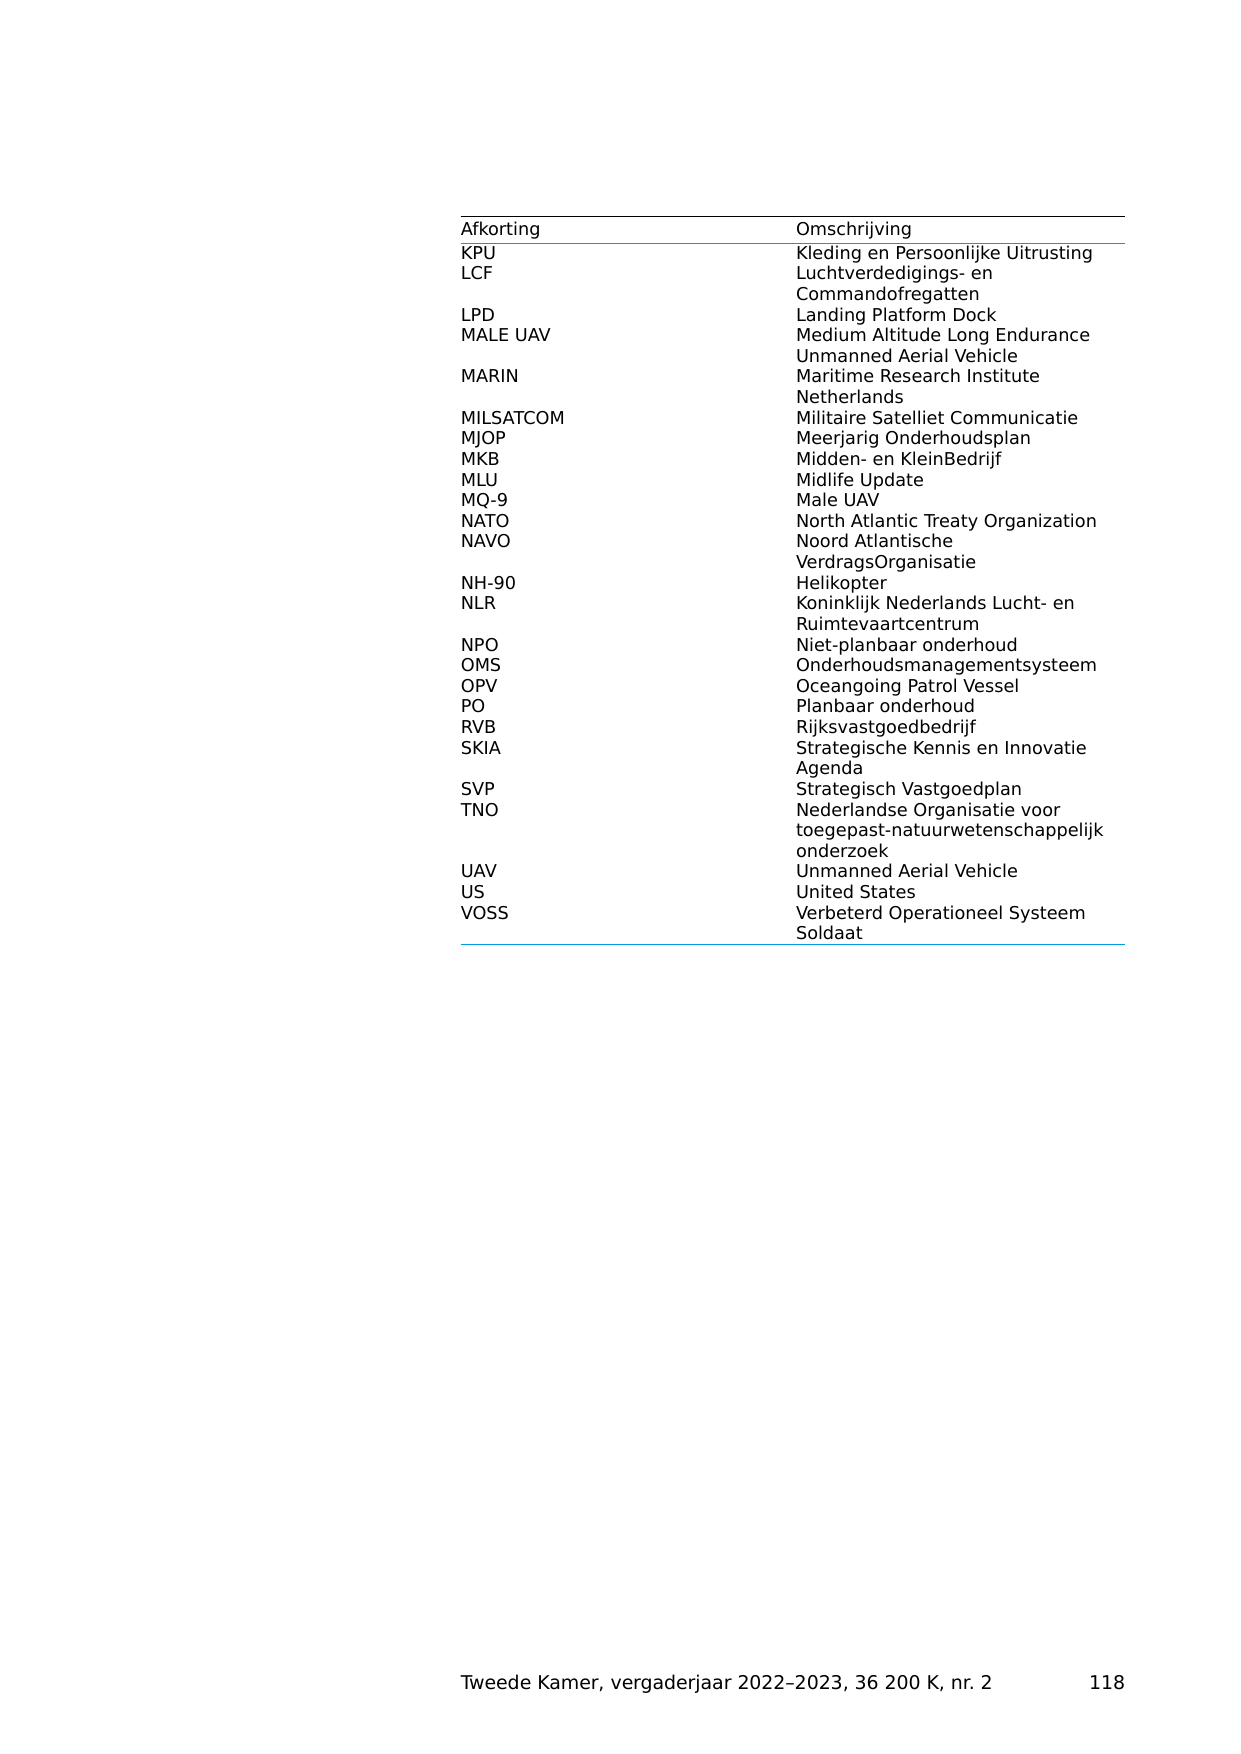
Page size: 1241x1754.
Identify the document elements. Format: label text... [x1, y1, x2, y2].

table_cell PO [461, 696, 793, 717]
table_cell US [461, 882, 793, 903]
table_cell Luchtverdedigings- en Commandofregatten [793, 263, 1125, 304]
table_cell Midden- en KleinBedrijf [793, 449, 1125, 469]
table_cell NH-90 [461, 573, 793, 593]
table_cell OMS [461, 655, 793, 676]
table_cell MJOP [461, 428, 793, 449]
table_cell MLU [461, 470, 793, 490]
table_cell NLR [461, 593, 793, 634]
table_cell Maritime Research Institute Netherlands [793, 366, 1125, 408]
table_cell Landing Platform Dock [793, 305, 1125, 325]
table_cell Rijksvastgoedbedrijf [793, 717, 1125, 738]
table_cell Omschrijving [793, 217, 1125, 243]
table_cell Male UAV [793, 490, 1125, 511]
table_cell SVP [461, 779, 793, 799]
table_cell Koninklijk Nederlands Lucht- en Ruimtevaartcentrum [793, 593, 1125, 634]
table_cell Meerjarig Onderhoudsplan [793, 428, 1125, 449]
table_cell MKB [461, 449, 793, 469]
table_cell MILSATCOM [461, 408, 793, 428]
table_cell Verbeterd Operationeel Systeem Soldaat [793, 903, 1125, 944]
table_cell Kleding en Persoonlijke Uitrusting [793, 244, 1125, 263]
table_cell LCF [461, 263, 793, 304]
table_header Tabel 46 [461, 191, 1125, 216]
table_cell MALE UAV [461, 325, 793, 366]
table_cell Oceangoing Patrol Vessel [793, 676, 1125, 696]
table_cell North Atlantic Treaty Organization [793, 511, 1125, 531]
table_cell Planbaar onderhoud [793, 696, 1125, 717]
table_cell Niet-planbaar onderhoud [793, 635, 1125, 655]
table_cell LPD [461, 305, 793, 325]
table_cell RVB [461, 717, 793, 738]
table_cell KPU [461, 244, 793, 263]
table_cell Militaire Satelliet Communicatie [793, 408, 1125, 428]
table_cell Unmanned Aerial Vehicle [793, 861, 1125, 882]
table_cell Midlife Update [793, 470, 1125, 490]
table_cell United States [793, 882, 1125, 903]
table_cell Medium Altitude Long Endurance Unmanned Aerial Vehicle [793, 325, 1125, 366]
table_cell SKIA [461, 738, 793, 779]
table_cell Noord Atlantische VerdragsOrganisatie [793, 531, 1125, 573]
table_cell MARIN [461, 366, 793, 408]
table_cell UAV [461, 861, 793, 882]
table_cell Onderhoudsmanagementsysteem [793, 655, 1125, 676]
table_cell Nederlandse Organisatie voor toegepast-natuurwetenschappelijk onderzoek [793, 800, 1125, 861]
table_cell Strategische Kennis en Innovatie Agenda [793, 738, 1125, 779]
table_cell VOSS [461, 903, 793, 944]
table_cell NATO [461, 511, 793, 531]
table_cell Afkorting [461, 217, 793, 243]
table_cell Helikopter [793, 573, 1125, 593]
table_cell TNO [461, 800, 793, 861]
table_cell Strategisch Vastgoedplan [793, 779, 1125, 799]
table_cell OPV [461, 676, 793, 696]
table_cell NAVO [461, 531, 793, 573]
table_cell MQ-9 [461, 490, 793, 511]
table_cell NPO [461, 635, 793, 655]
